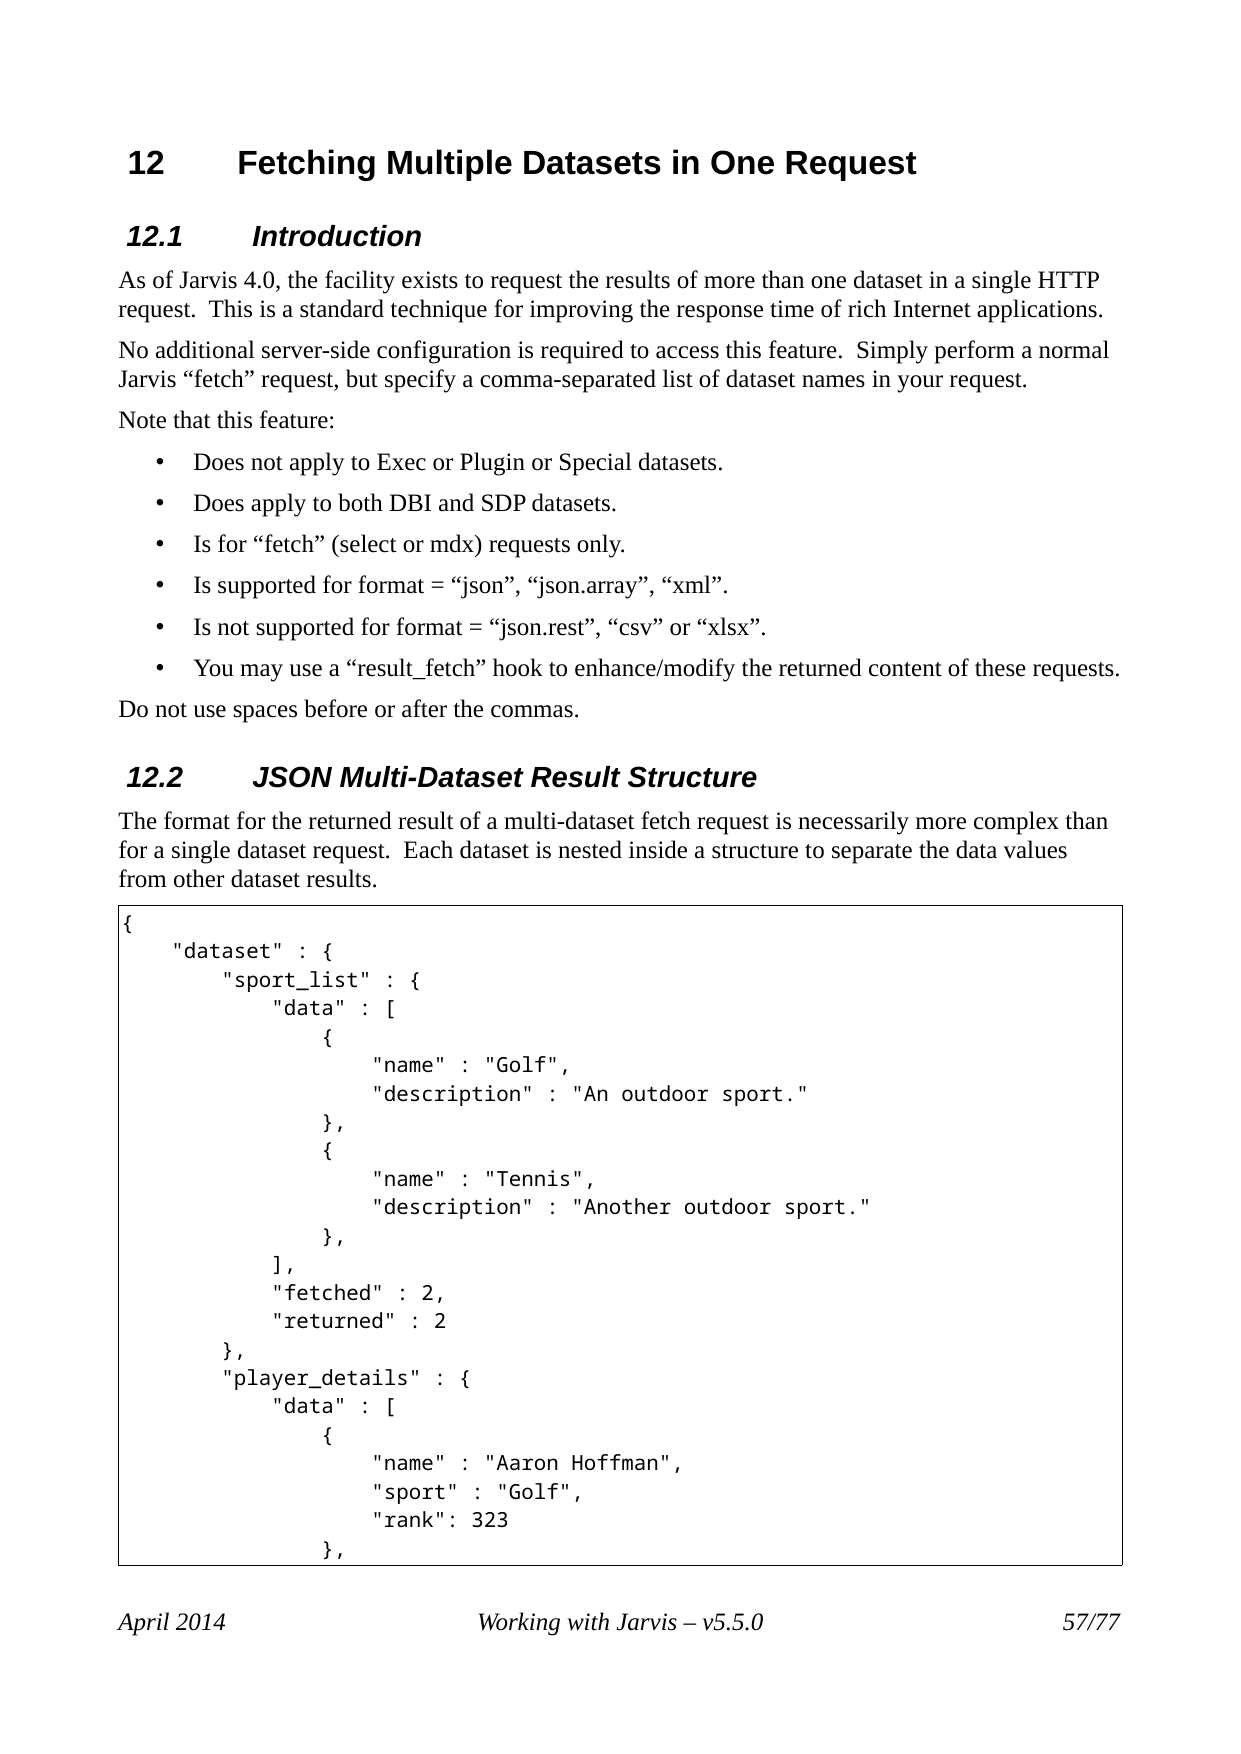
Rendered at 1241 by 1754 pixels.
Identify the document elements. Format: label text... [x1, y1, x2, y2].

text The format for the returned result of a multi-dataset fetch request is necessarily more complex than for a single dataset request. Each dataset is nested inside a structure to separate the data values from other dataset results. [118, 806, 1122, 893]
text "player_details" : { [119, 1360, 1122, 1388]
subtitle JSON Multi-Dataset Result Structure [118, 760, 1122, 794]
list Is for “fetch” (select or mdx) requests only. [156, 529, 1122, 558]
text "name" : "Aaron Hoffman", [119, 1445, 1122, 1474]
text Note that this feature: [118, 405, 1122, 434]
list You may use a “result_fetch” hook to enhance/modify the returned content of these requests. [156, 653, 1122, 682]
text "sport" : "Golf", [119, 1474, 1122, 1502]
text ], [119, 1246, 1122, 1275]
text "data" : [ [119, 1388, 1122, 1417]
text "rank": 323 [119, 1502, 1122, 1531]
text "description" : "Another outdoor sport." [119, 1189, 1122, 1218]
text "name" : "Tennis", [119, 1161, 1122, 1189]
text "name" : "Golf", [119, 1047, 1122, 1076]
subtitle Introduction [118, 219, 1122, 253]
text Do not use spaces before or after the commas. [118, 694, 1122, 723]
text { [119, 1133, 1122, 1161]
text { [119, 906, 1122, 933]
text "data" : [ [119, 990, 1122, 1019]
text }, [119, 1531, 1122, 1565]
text "sport_list" : { [119, 962, 1122, 990]
text "description" : "An outdoor sport." [119, 1076, 1122, 1104]
list Does not apply to Exec or Plugin or Special datasets. [156, 447, 1122, 475]
text "dataset" : { [119, 933, 1122, 962]
text "returned" : 2 [119, 1303, 1122, 1332]
list Is not supported for format = “json.rest”, “csv” or “xlsx”. [156, 612, 1122, 640]
subtitle Fetching Multiple Datasets in One Request [118, 143, 1122, 182]
text }, [119, 1218, 1122, 1246]
text "fetched" : 2, [119, 1275, 1122, 1303]
text { [119, 1417, 1122, 1445]
text }, [119, 1332, 1122, 1360]
list Does apply to both DBI and SDP datasets. [156, 488, 1122, 517]
text No additional server-side configuration is required to access this feature. Simply perform a normal Jarvis “fetch” request, but specify a comma-separated list of dataset names in your request. [118, 335, 1122, 393]
list Is supported for format = “json”, “json.array”, “xml”. [156, 570, 1122, 599]
text { [119, 1019, 1122, 1047]
text As of Jarvis 4.0, the facility exists to request the results of more than one dataset in a single HTTP request. This is a standard technique for improving the response time of rich Internet applications. [118, 265, 1122, 323]
text }, [119, 1104, 1122, 1133]
